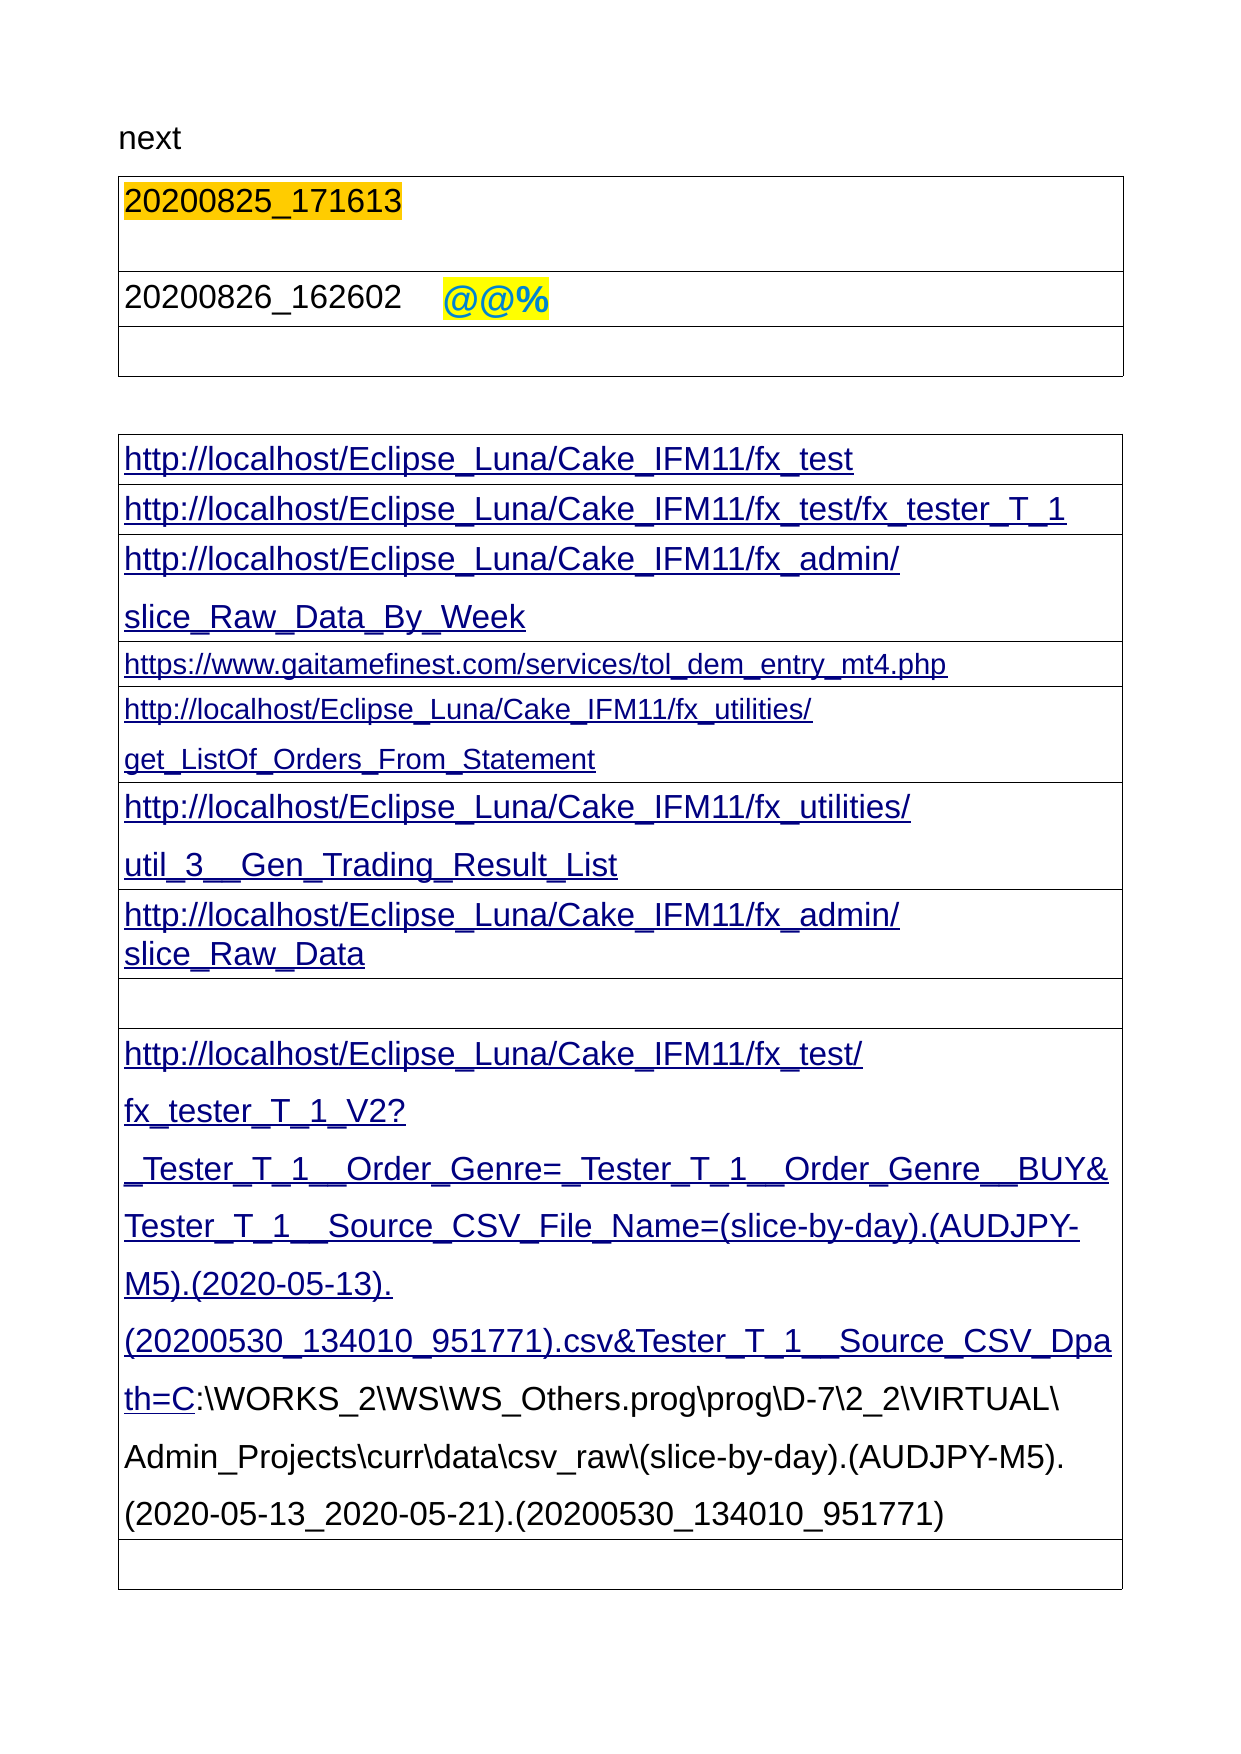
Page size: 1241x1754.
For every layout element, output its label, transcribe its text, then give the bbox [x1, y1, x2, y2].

table_cell http://localhost/Eclipse_Luna/Cake_IFM11/fx_utilities/util_3__Gen_Trading_Result_List [119, 783, 1122, 889]
table_cell [119, 327, 437, 376]
table_cell [871, 327, 1123, 376]
table_cell [871, 272, 1123, 326]
table_cell http://localhost/Eclipse_Luna/Cake_IFM11/fx_utilities/get_ListOf_Orders_From_Statement [119, 687, 1122, 782]
table_cell 20200826_162602 [119, 272, 437, 326]
text next [118, 118, 1122, 157]
table_cell http://localhost/Eclipse_Luna/Cake_IFM11/fx_admin/slice_Raw_Data [119, 890, 1122, 978]
table_cell http://localhost/Eclipse_Luna/Cake_IFM11/fx_admin/slice_Raw_Data_By_Week [119, 535, 1122, 641]
table_cell [620, 327, 871, 376]
table_header 20200825_171613 [119, 177, 437, 271]
table_header [620, 177, 871, 271]
table_cell http://localhost/Eclipse_Luna/Cake_IFM11/fx_test/fx_tester_T_1_V2?_Tester_T_1__Order_Genre=_Tester_T_1__Order_Genre__BUY&Tester_T_1__Source_CSV_File_Name=(slice-by-day).(AUDJPY-M5).(2020-05-13).(20200530_134010_951771).csv&Tester_T_1__Source_CSV_Dpath=C:\WORKS_2\WS\WS_Others.prog\prog\D-7\2_2\VIRTUAL\Admin_Projects\curr\data\csv_raw\(slice-by-day).(AUDJPY-M5).(2020-05-13_2020-05-21).(20200530_134010_951771) [119, 1029, 1122, 1538]
table_header [437, 177, 620, 271]
table_cell [437, 327, 620, 376]
table_cell https://www.gaitamefinest.com/services/tol_dem_entry_mt4.php [119, 642, 1122, 686]
table_cell @@% [437, 272, 620, 326]
table_header http://localhost/Eclipse_Luna/Cake_IFM11/fx_test [119, 435, 1122, 483]
table_cell [620, 272, 871, 326]
table_cell [119, 1540, 1122, 1588]
table_cell http://localhost/Eclipse_Luna/Cake_IFM11/fx_test/fx_tester_T_1 [119, 485, 1122, 533]
table_header [871, 177, 1123, 271]
table_cell [119, 979, 1122, 1028]
